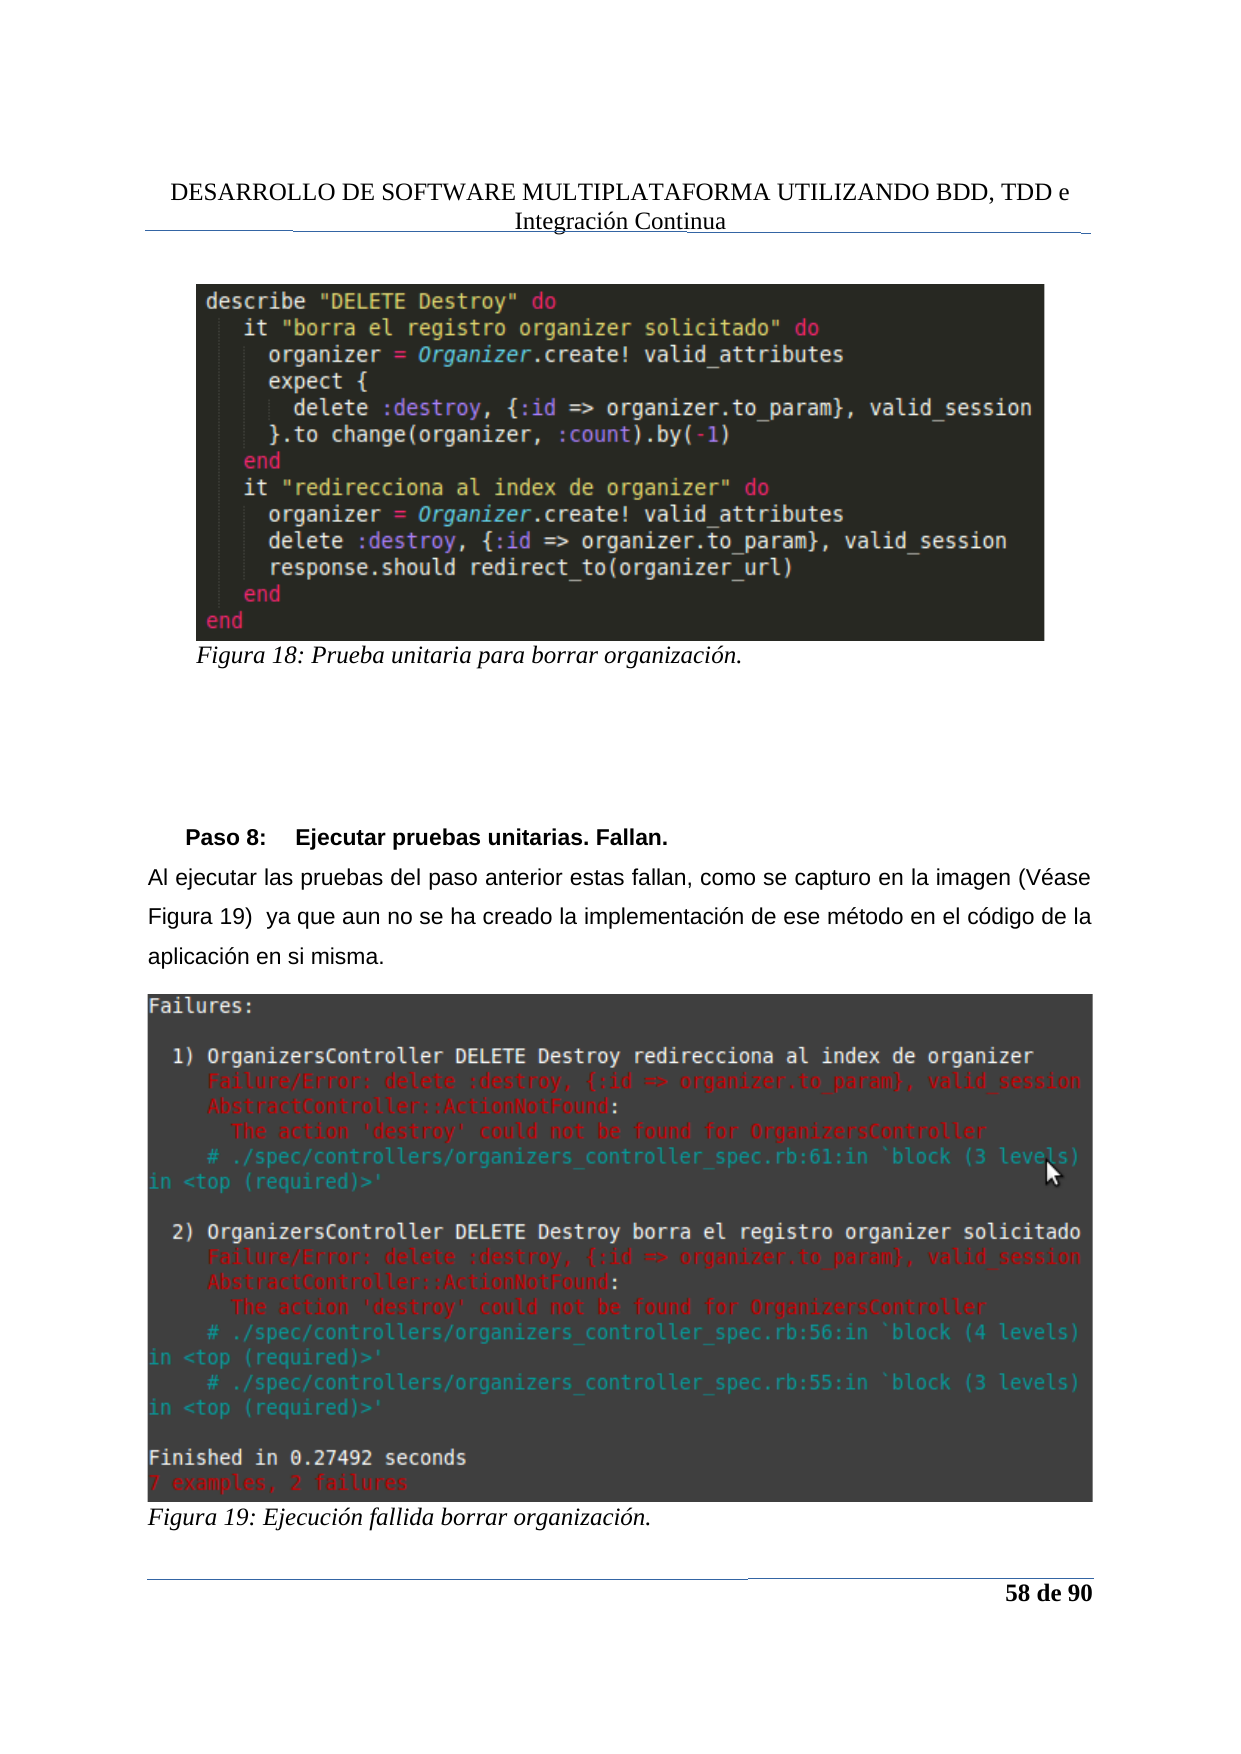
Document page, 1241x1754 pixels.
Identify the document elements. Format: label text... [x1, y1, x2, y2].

picture [147, 994, 1093, 1502]
list Al ejecutar las pruebas del paso anterior estas fallan, como se capturo en la imagen (Véase Figura 19) ya que aun no se ha creado la implementación de ese método en el código de la aplicación en si misma. [110, 864, 1093, 969]
picture [196, 284, 1045, 641]
list Ejecutar pruebas unitarias. Fallan. [185, 824, 1093, 851]
text Figura 19: Ejecución fallida borrar organización. [148, 1502, 1093, 1531]
text Figura 18: Prueba unitaria para borrar organización. [196, 641, 1044, 669]
